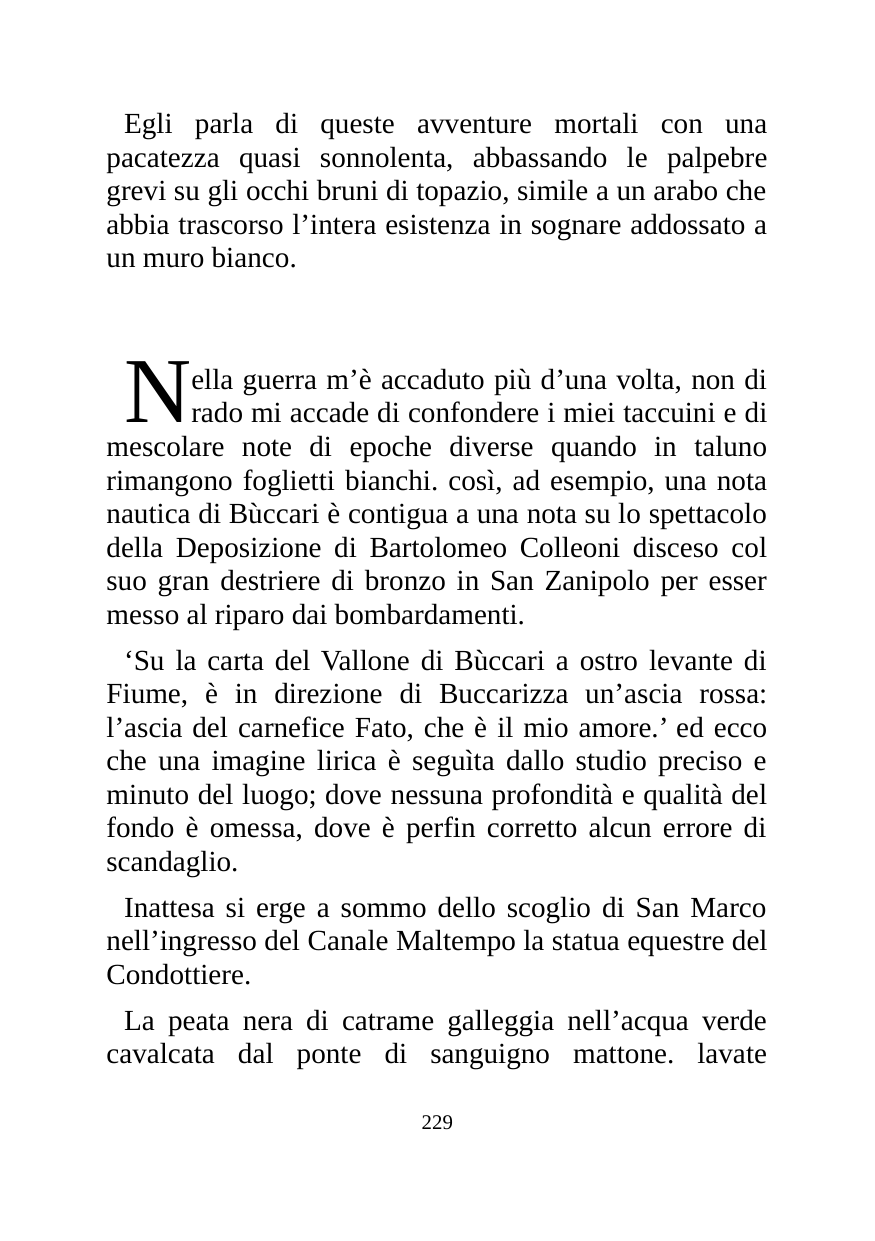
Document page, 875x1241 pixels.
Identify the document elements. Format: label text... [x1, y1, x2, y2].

text Inattesa si erge a sommo dello scoglio di San Marco nell’ingresso del Canale Maltempo la statua equestre del Condottiere. [106, 890, 768, 991]
text La peata nera di catrame galleggia nell’acqua verde cavalcata dal ponte di sanguigno mattone. lavate [106, 1003, 768, 1070]
text Egli parla di queste avventure mortali con una pacatezza quasi sonnolenta, abbassando le palpebre grevi su gli occhi bruni di topazio, simile a un arabo che abbia trascorso l’intera esistenza in sognare addossato a un muro bianco. [106, 106, 768, 274]
text ‘Su la carta del Vallone di Bùccari a ostro levante di Fiume, è in direzione di Buccarizza un’ascia rossa: l’ascia del carnefice Fato, che è il mio amore.’ ed ecco che una imagine lirica è seguìta dallo studio preciso e minuto del luogo; dove nessuna profondità e qualità del fondo è omessa, dove è perfin corretto alcun errore di scandaglio. [106, 643, 768, 877]
text Nella guerra m’è accaduto più d’una volta, non di rado mi accade di confondere i miei taccuini e di mescolare note di epoche diverse quando in taluno rimangono foglietti bianchi. così, ad esempio, una nota nautica di Bùccari è contigua a una nota su lo spettacolo della Deposizione di Bartolomeo Colleoni disceso col suo gran destriere di bronzo in San Zanipolo per esser messo al riparo dai bombardamenti. [106, 362, 768, 630]
